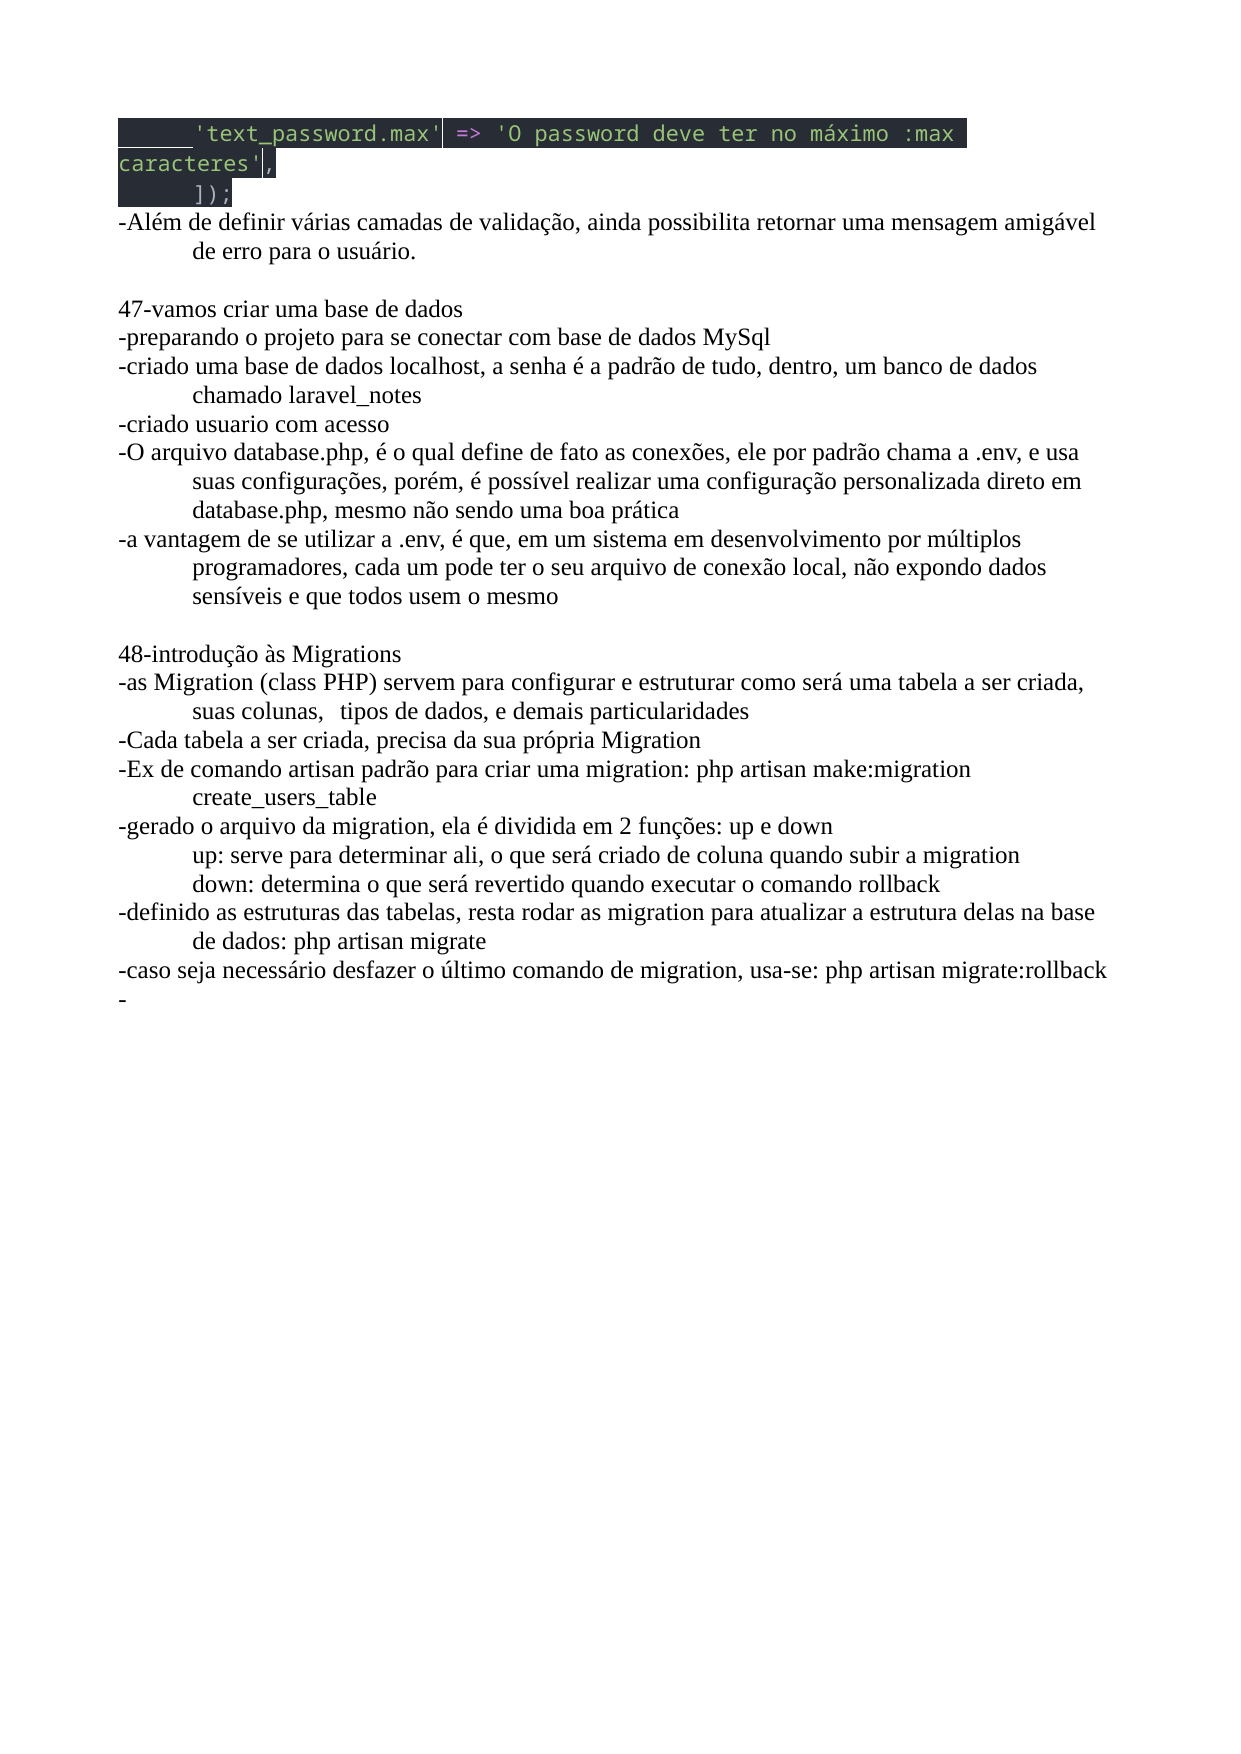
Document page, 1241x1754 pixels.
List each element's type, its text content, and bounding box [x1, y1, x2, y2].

text 48-introdução às Migrations [118, 639, 1122, 667]
text 'text_password.max' => 'O password deve ter no máximo :max caracteres', [118, 118, 1122, 178]
text - [118, 984, 1122, 1012]
text -caso seja necessário desfazer o último comando de migration, usa-se: php artisan migrate:rollback [118, 955, 1122, 984]
text down: determina o que será revertido quando executar o comando rollback [118, 869, 1122, 897]
text up: serve para determinar ali, o que será criado de coluna quando subir a migration [118, 840, 1122, 869]
text -gerado o arquivo da migration, ela é dividida em 2 funções: up e down [118, 811, 1122, 840]
text -criado usuario com acesso [118, 409, 1122, 437]
text -Cada tabela a ser criada, precisa da sua própria Migration [118, 725, 1122, 754]
text -as Migration (class PHP) servem para configurar e estruturar como será uma tabela a ser criada, suas colunas, tipos de dados, e demais particularidades [118, 667, 1122, 725]
text -a vantagem de se utilizar a .env, é que, em um sistema em desenvolvimento por múltiplos programadores, cada um pode ter o seu arquivo de conexão local, não expondo dados sensíveis e que todos usem o mesmo [118, 524, 1122, 610]
text -definido as estruturas das tabelas, resta rodar as migration para atualizar a estrutura delas na base de dados: php artisan migrate [118, 897, 1122, 955]
text ]); [118, 178, 1122, 207]
text 47-vamos criar uma base de dados [118, 294, 1122, 322]
text -O arquivo database.php, é o qual define de fato as conexões, ele por padrão chama a .env, e usa suas configurações, porém, é possível realizar uma configuração personalizada direto em database.php, mesmo não sendo uma boa prática [118, 437, 1122, 524]
text -Ex de comando artisan padrão para criar uma migration: php artisan make:migration create_users_table [118, 754, 1122, 811]
text -Além de definir várias camadas de validação, ainda possibilita retornar uma mensagem amigável de erro para o usuário. [118, 207, 1122, 265]
text -preparando o projeto para se conectar com base de dados MySql [118, 322, 1122, 351]
text -criado uma base de dados localhost, a senha é a padrão de tudo, dentro, um banco de dados chamado laravel_notes [118, 351, 1122, 409]
